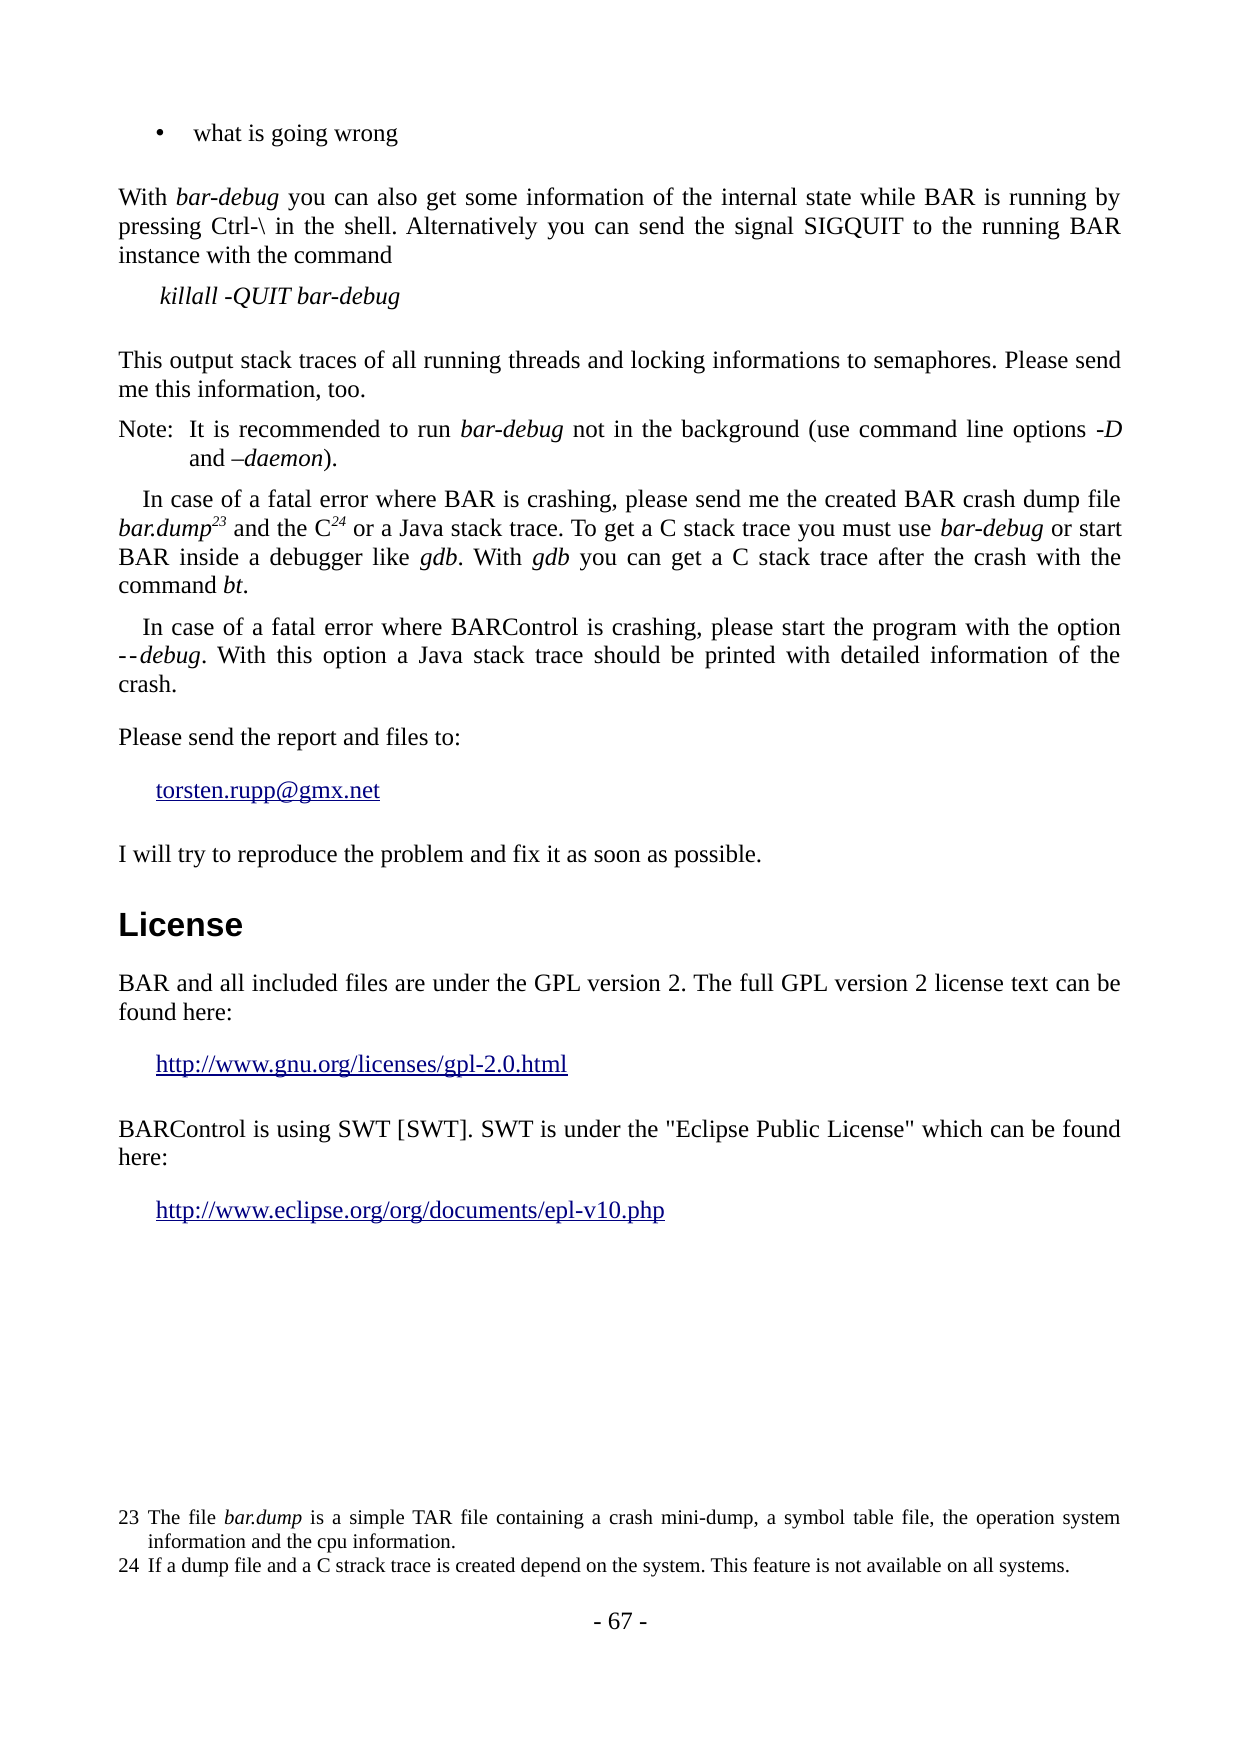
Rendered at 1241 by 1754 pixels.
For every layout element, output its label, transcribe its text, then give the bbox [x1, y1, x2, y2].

subtitle License [118, 905, 1122, 943]
text In case of a fatal error where BARControl is crashing, please start the program with the option ‑‑debug. With this option a Java stack trace should be printed with detailed information of the crash. [118, 612, 1122, 698]
list http://www.eclipse.org/org/documents/epl-v10.php [156, 1195, 1122, 1224]
text Note: It is recommended to run bar-debug not in the background (use command line options -D and –daemon). [118, 414, 1122, 472]
text In case of a fatal error where BAR is crashing, please send me the created BAR crash dump file bar.dump and the C or a Java stack trace. To get a C stack trace you must use bar-debug or start BAR inside a debugger like gdb. With gdb you can get a C stack trace after the crash with the command bt. [118, 484, 1122, 599]
text BAR and all included files are under the GPL version 2. The full GPL version 2 license text can be found here: [118, 968, 1122, 1026]
text killall -QUIT bar-debug [159, 281, 1122, 309]
text If a dump file and a C strack trace is created depend on the system. This feature is not available on all systems. [118, 1553, 1122, 1577]
text With bar-debug you can also get some information of the internal state while BAR is running by pressing Ctrl-\ in the shell. Alternatively you can send the signal SIGQUIT to the running BAR instance with the command [118, 182, 1122, 269]
list what is going wrong [156, 118, 1122, 147]
text BARControl is using SWT [SWT]. SWT is under the "Eclipse Public License" which can be found here: [118, 1114, 1122, 1171]
text This output stack traces of all running threads and locking informations to semaphores. Please send me this information, too. [118, 345, 1122, 403]
list torsten.rupp@gmx.net [156, 775, 1122, 803]
text Please send the report and files to: [118, 722, 1122, 751]
list http://www.gnu.org/licenses/gpl-2.0.html [156, 1049, 1122, 1078]
text The file bar.dump is a simple TAR file containing a crash mini-dump, a symbol table file, the operation system information and the cpu information. [118, 1505, 1122, 1553]
text I will try to reproduce the problem and fix it as soon as possible. [118, 839, 1122, 868]
